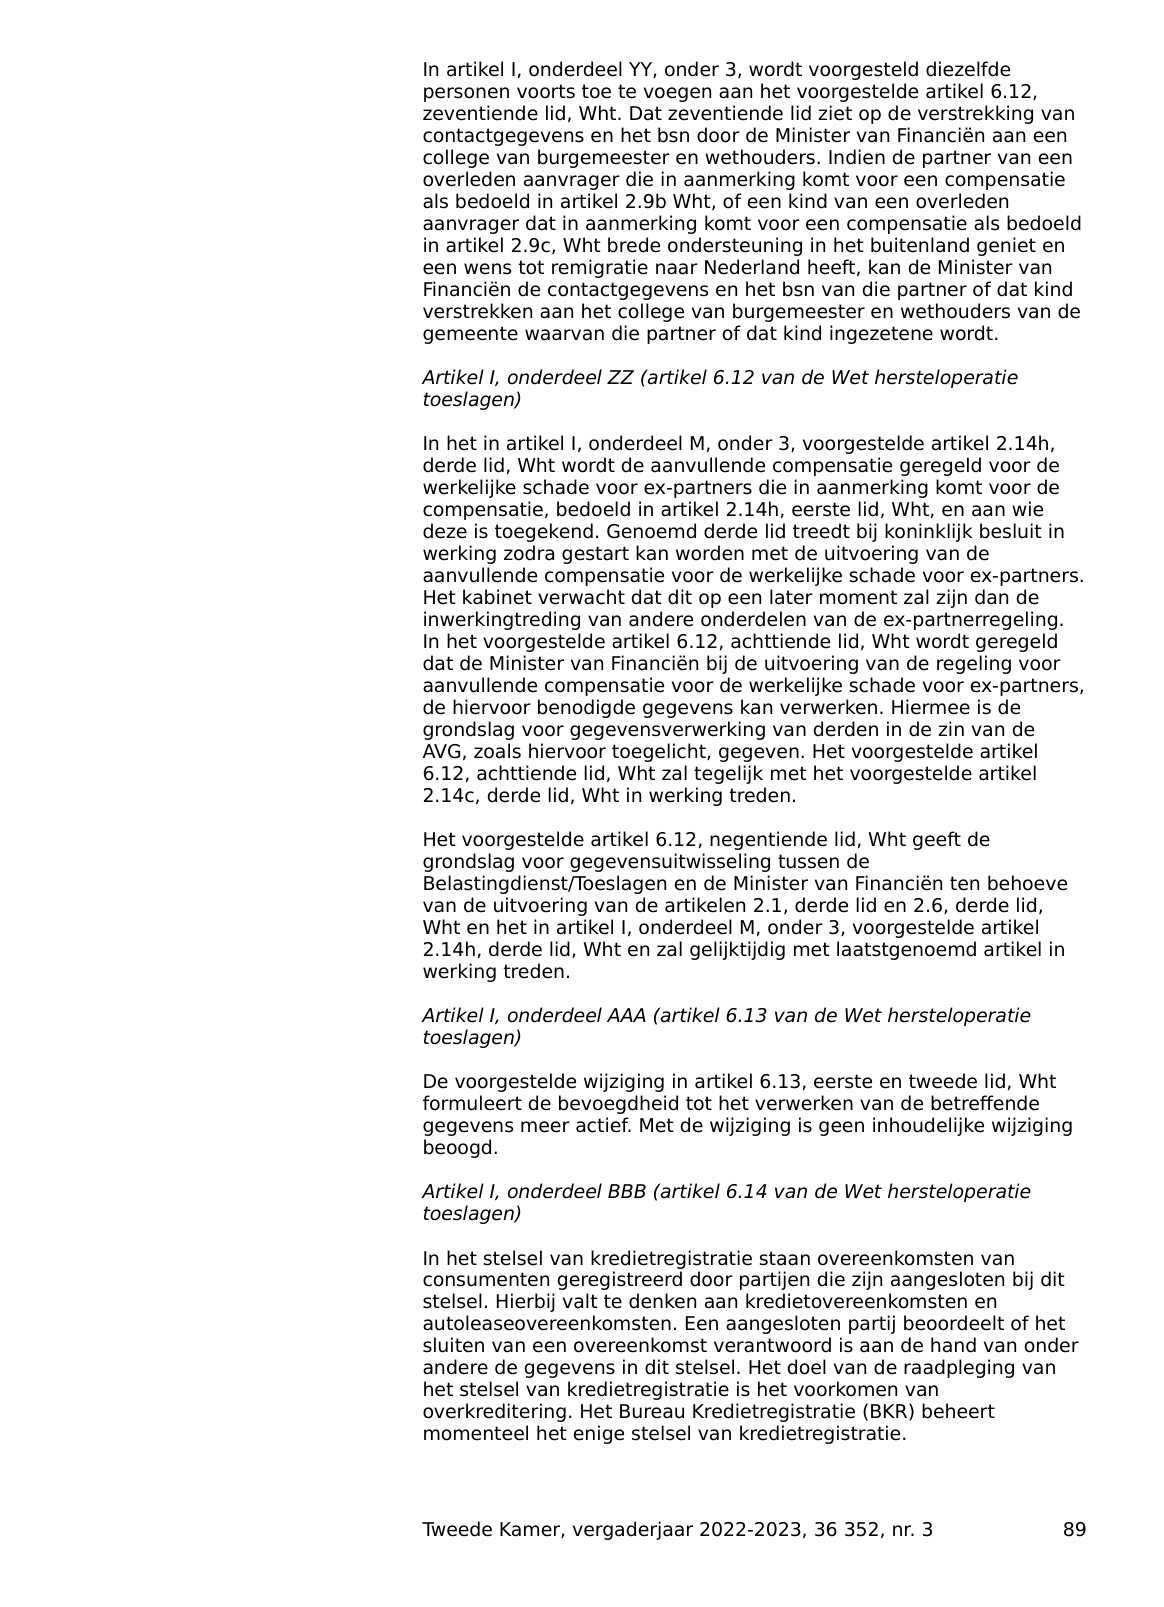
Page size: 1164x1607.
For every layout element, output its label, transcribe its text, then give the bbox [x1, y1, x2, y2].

text Het voorgestelde artikel 6.12, negentiende lid, Wht geeft de grondslag voor gegevensuitwisseling tussen de Belastingdienst/Toeslagen en de Minister van Financiën ten behoeve van de uitvoering van de artikelen 2.1, derde lid en 2.6, derde lid, Wht en het in artikel I, onderdeel M, onder 3, voorgestelde artikel 2.14h, derde lid, Wht en zal gelijktijdig met laatstgenoemd artikel in werking treden. [422, 829, 1087, 983]
text In artikel I, onderdeel YY, onder 3, wordt voorgesteld diezelfde personen voorts toe te voegen aan het voorgestelde artikel 6.12, zeventiende lid, Wht. Dat zeventiende lid ziet op de verstrekking van contactgegevens en het bsn door de Minister van Financiën aan een college van burgemeester en wethouders. Indien de partner van een overleden aanvrager die in aanmerking komt voor een compensatie als bedoeld in artikel 2.9b Wht, of een kind van een overleden aanvrager dat in aanmerking komt voor een compensatie als bedoeld in artikel 2.9c, Wht brede ondersteuning in het buitenland geniet en een wens tot remigratie naar Nederland heeft, kan de Minister van Financiën de contactgegevens en het bsn van die partner of dat kind verstrekken aan het college van burgemeester en wethouders van de gemeente waarvan die partner of dat kind ingezetene wordt. [422, 59, 1087, 345]
text De voorgestelde wijziging in artikel 6.13, eerste en tweede lid, Wht formuleert de bevoegdheid tot het verwerken van de betreffende gegevens meer actief. Met de wijziging is geen inhoudelijke wijziging beoogd. [422, 1071, 1087, 1159]
text In het stelsel van kredietregistratie staan overeenkomsten van consumenten geregistreerd door partijen die zijn aangesloten bij dit stelsel. Hierbij valt te denken aan kredietovereenkomsten en autoleaseovereenkomsten. Een aangesloten partij beoordeelt of het sluiten van een overeenkomst verantwoord is aan de hand van onder andere de gegevens in dit stelsel. Het doel van de raadpleging van het stelsel van kredietregistratie is het voorkomen van overkreditering. Het Bureau Kredietregistratie (BKR) beheert momenteel het enige stelsel van kredietregistratie. [422, 1247, 1087, 1445]
text In het in artikel I, onderdeel M, onder 3, voorgestelde artikel 2.14h, derde lid, Wht wordt de aanvullende compensatie geregeld voor de werkelijke schade voor ex-partners die in aanmerking komt voor de compensatie, bedoeld in artikel 2.14h, eerste lid, Wht, en aan wie deze is toegekend. Genoemd derde lid treedt bij koninklijk besluit in werking zodra gestart kan worden met de uitvoering van de aanvullende compensatie voor de werkelijke schade voor ex-partners. Het kabinet verwacht dat dit op een later moment zal zijn dan de inwerkingtreding van andere onderdelen van de ex-partnerregeling. In het voorgestelde artikel 6.12, achttiende lid, Wht wordt geregeld dat de Minister van Financiën bij de uitvoering van de regeling voor aanvullende compensatie voor de werkelijke schade voor ex-partners, de hiervoor benodigde gegevens kan verwerken. Hiermee is de grondslag voor gegevensverwerking van derden in de zin van de AVG, zoals hiervoor toegelicht, gegeven. Het voorgestelde artikel 6.12, achttiende lid, Wht zal tegelijk met het voorgestelde artikel 2.14c, derde lid, Wht in werking treden. [422, 433, 1087, 807]
subtitle Artikel I, onderdeel ZZ (artikel 6.12 van de Wet hersteloperatie toeslagen) [422, 367, 1087, 411]
subtitle Artikel I, onderdeel AAA (artikel 6.13 van de Wet hersteloperatie toeslagen) [422, 1005, 1087, 1049]
subtitle Artikel I, onderdeel BBB (artikel 6.14 van de Wet hersteloperatie toeslagen) [422, 1181, 1087, 1225]
